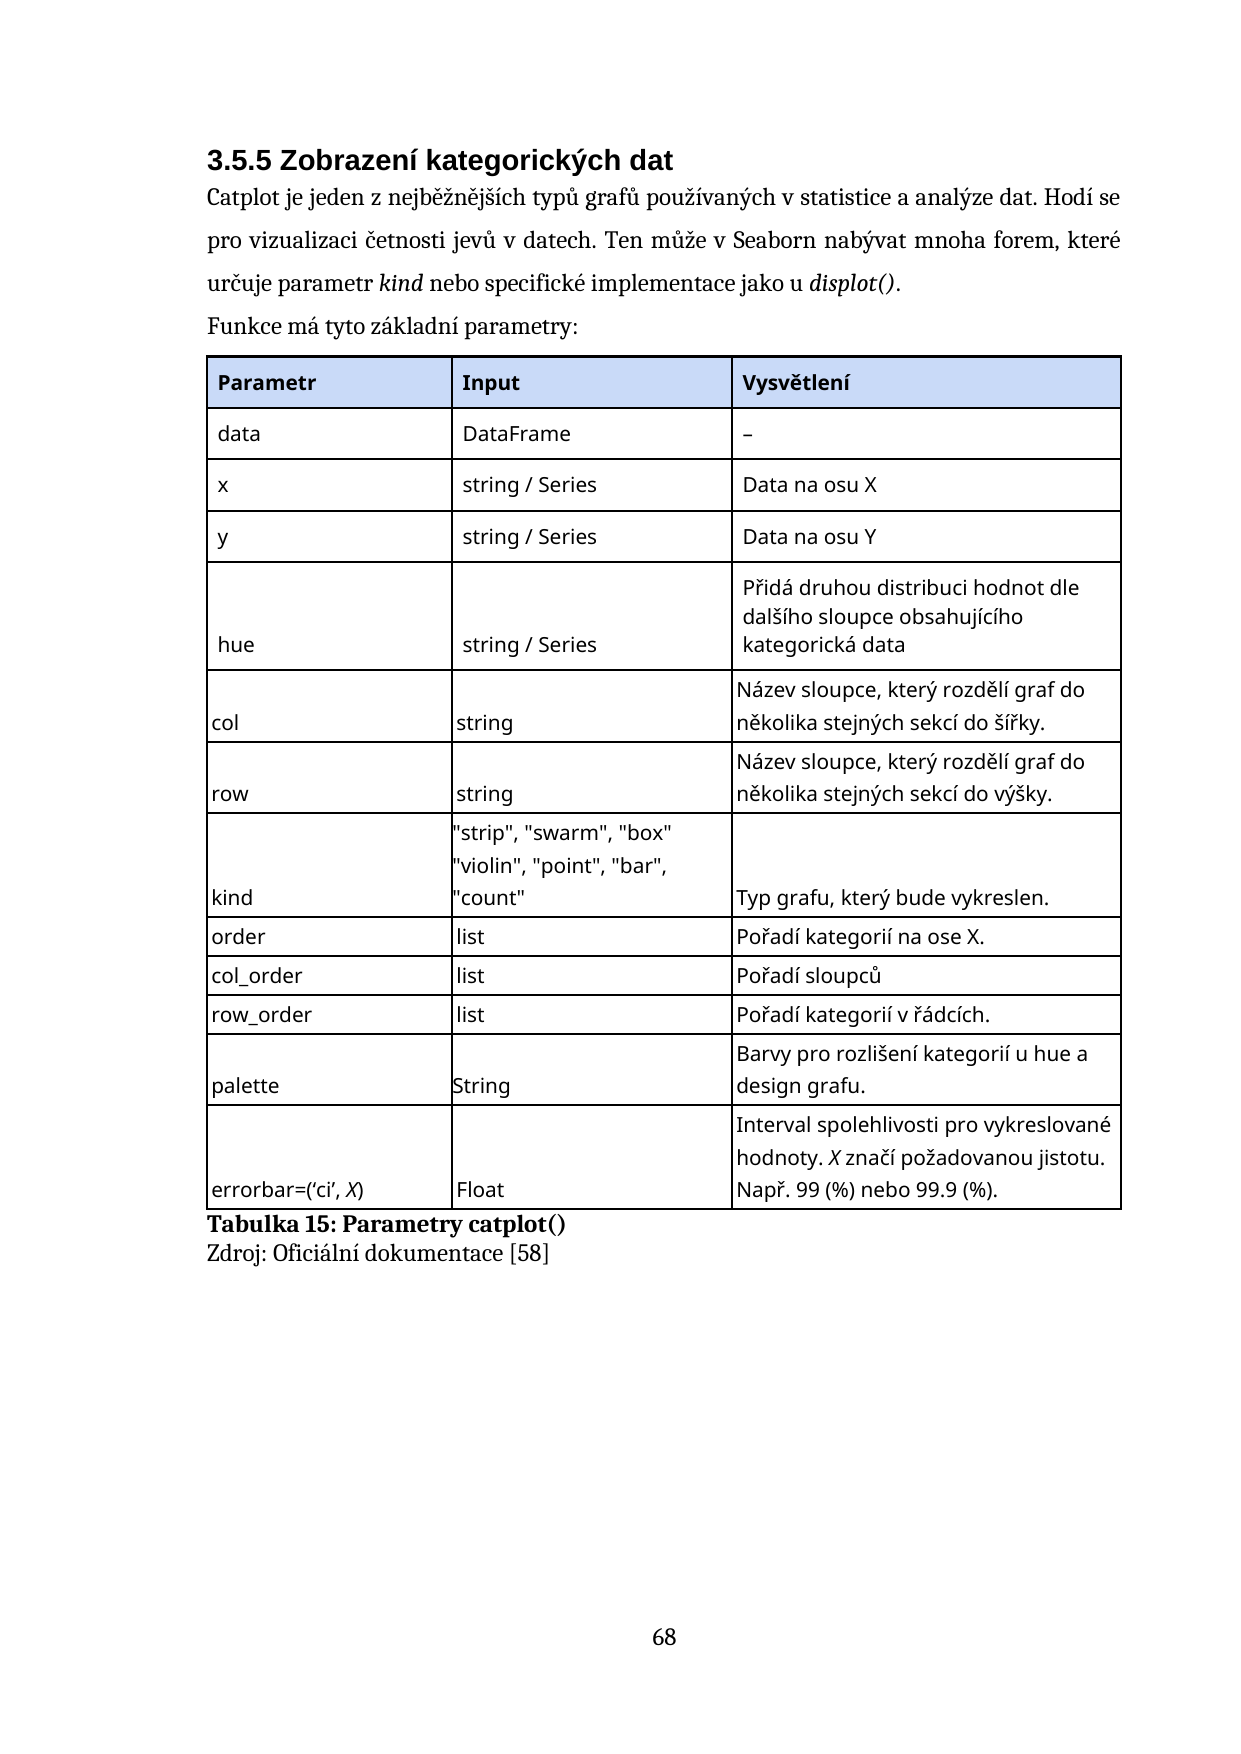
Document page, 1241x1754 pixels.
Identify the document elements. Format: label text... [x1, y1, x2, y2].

table_cell row_order [208, 996, 451, 1033]
table_cell data [208, 409, 451, 458]
subtitle 3.5.5 Zobrazení kategorických dat [207, 143, 1122, 177]
table_cell string [453, 671, 731, 741]
table_cell list [453, 918, 731, 955]
table_cell Pořadí kategorií v řádcích. [733, 996, 1120, 1033]
table_cell hue [208, 563, 451, 669]
text Catplot je jeden z nejběžnějších typů grafů používaných v statistice a analýze dat. Hodí se pro vizualizaci četnosti jevů v datech. Ten může v Seaborn nabývat mnoha forem, které určuje parametr kind nebo specifické implementace jako u displot(). [207, 183, 1122, 298]
subtitle Tabulka 15: Parametry catplot() [207, 1210, 1122, 1239]
table_cell Barvy pro rozlišení kategorií u hue a design grafu. [733, 1035, 1120, 1104]
table_cell – [733, 409, 1120, 458]
table_cell Data na osu Y [733, 512, 1120, 561]
table_header Input [453, 358, 731, 407]
table_cell Název sloupce, který rozdělí graf do několika stejných sekcí do výšky. [733, 743, 1120, 812]
table_cell errorbar=(‘ci’, X) [208, 1106, 451, 1208]
table_cell x [208, 460, 451, 509]
text Zdroj: Oficiální dokumentace [58] [207, 1239, 1122, 1268]
text Funkce má tyto základní parametry: [207, 312, 1122, 341]
table_cell row [208, 743, 451, 812]
table_cell Přidá druhou distribuci hodnot dle dalšího sloupce obsahujícího kategorická data [733, 563, 1120, 669]
table_header Vysvětlení [733, 358, 1120, 407]
table_cell Data na osu X [733, 460, 1120, 509]
table_cell string / Series [453, 563, 731, 669]
table_cell Typ grafu, který bude vykreslen. [733, 814, 1120, 916]
table_cell Interval spolehlivosti pro vykreslované hodnoty. X značí požadovanou jistotu. Např. 99 (%) nebo 99.9 (%). [733, 1106, 1120, 1208]
table_cell string [453, 743, 731, 812]
table_cell "strip", "swarm", "box" "violin", "point", "bar", "count" [453, 814, 731, 916]
table_cell palette [208, 1035, 451, 1104]
table_cell kind [208, 814, 451, 916]
table_cell col [208, 671, 451, 741]
table_header Parametr [208, 358, 451, 407]
table_cell list [453, 996, 731, 1033]
table_cell Pořadí sloupců [733, 957, 1120, 994]
table_cell col_order [208, 957, 451, 994]
table_cell string / Series [453, 460, 731, 509]
table_cell list [453, 957, 731, 994]
table_cell Název sloupce, který rozdělí graf do několika stejných sekcí do šířky. [733, 671, 1120, 741]
table_cell Float [453, 1106, 731, 1208]
table_cell DataFrame [453, 409, 731, 458]
table_cell string / Series [453, 512, 731, 561]
table_cell order [208, 918, 451, 955]
table_cell String [453, 1035, 731, 1104]
table_cell y [208, 512, 451, 561]
table_cell Pořadí kategorií na ose X. [733, 918, 1120, 955]
